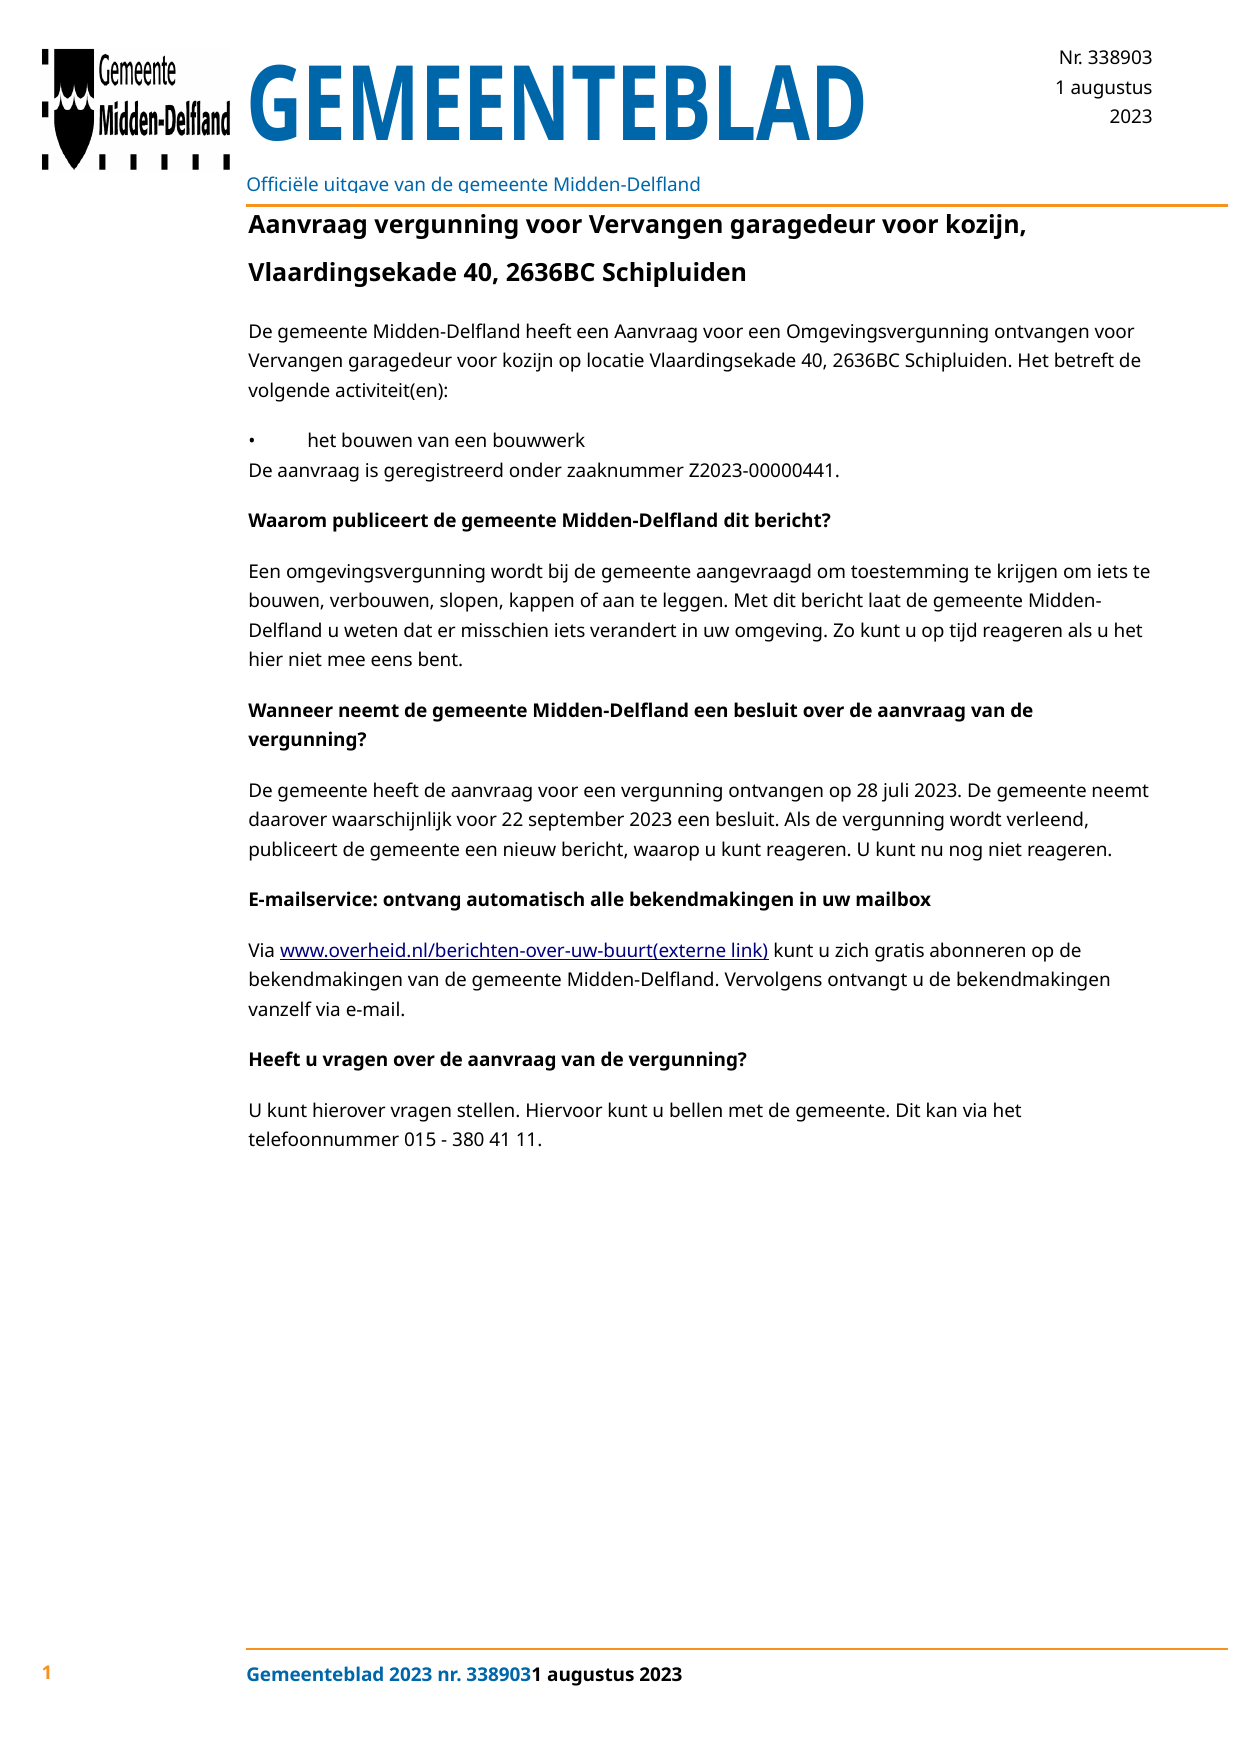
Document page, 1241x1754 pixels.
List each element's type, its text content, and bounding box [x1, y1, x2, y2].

text De gemeente heeft de aanvraag voor een vergunning ontvangen op 28 juli 2023. De gemeente neemt daarover waarschijnlijk voor 22 september 2023 een besluit. Als de vergunning wordt verleend, publiceert de gemeente een nieuw bericht, waarop u kunt reageren. U kunt nu nog niet reageren. [248, 777, 1152, 862]
text U kunt hierover vragen stellen. Hiervoor kunt u bellen met de gemeente. Dit kan via het telefoonnummer 015 - 380 41 11. [248, 1097, 1152, 1152]
text Een omgevingsvergunning wordt bij de gemeente aangevraagd om toestemming te krijgen om iets te bouwen, verbouwen, slopen, kappen of aan te leggen. Met dit bericht laat de gemeente Midden-Delfland u weten dat er misschien iets verandert in uw omgeving. Zo kunt u op tijd reageren als u het hier niet mee eens bent. [248, 558, 1152, 672]
list het bouwen van een bouwwerk [248, 427, 1152, 453]
text Heeft u vragen over de aanvraag van de vergunning? [248, 1047, 1152, 1072]
picture [41, 47, 231, 172]
text Wanneer neemt de gemeente Midden-Delfland een besluit over de aanvraag van de vergunning? [248, 697, 1152, 752]
text Waarom publiceert de gemeente Midden-Delfland dit bericht? [248, 507, 1152, 533]
text E-mailservice: ontvang automatisch alle bekendmakingen in uw mailbox [248, 887, 1152, 912]
text De aanvraag is geregistreerd onder zaaknummer Z2023-00000441. [248, 457, 1152, 483]
text Via www.overheid.nl/berichten-over-uw-buurt(externe link) kunt u zich gratis abonneren op de bekendmakingen van de gemeente Midden-Delfland. Vervolgens ontvangt u de bekendmakingen vanzelf via e-mail. [248, 937, 1152, 1022]
text De gemeente Midden-Delfland heeft een Aanvraag voor een Omgevingsvergunning ontvangen voor Vervangen garagedeur voor kozijn op locatie Vlaardingsekade 40, 2636BC Schipluiden. Het betreft de volgende activiteit(en): [248, 318, 1152, 403]
text Aanvraag vergunning voor Vervangen garagedeur voor kozijn, Vlaardingsekade 40, 2636BC Schipluiden [248, 207, 1152, 288]
